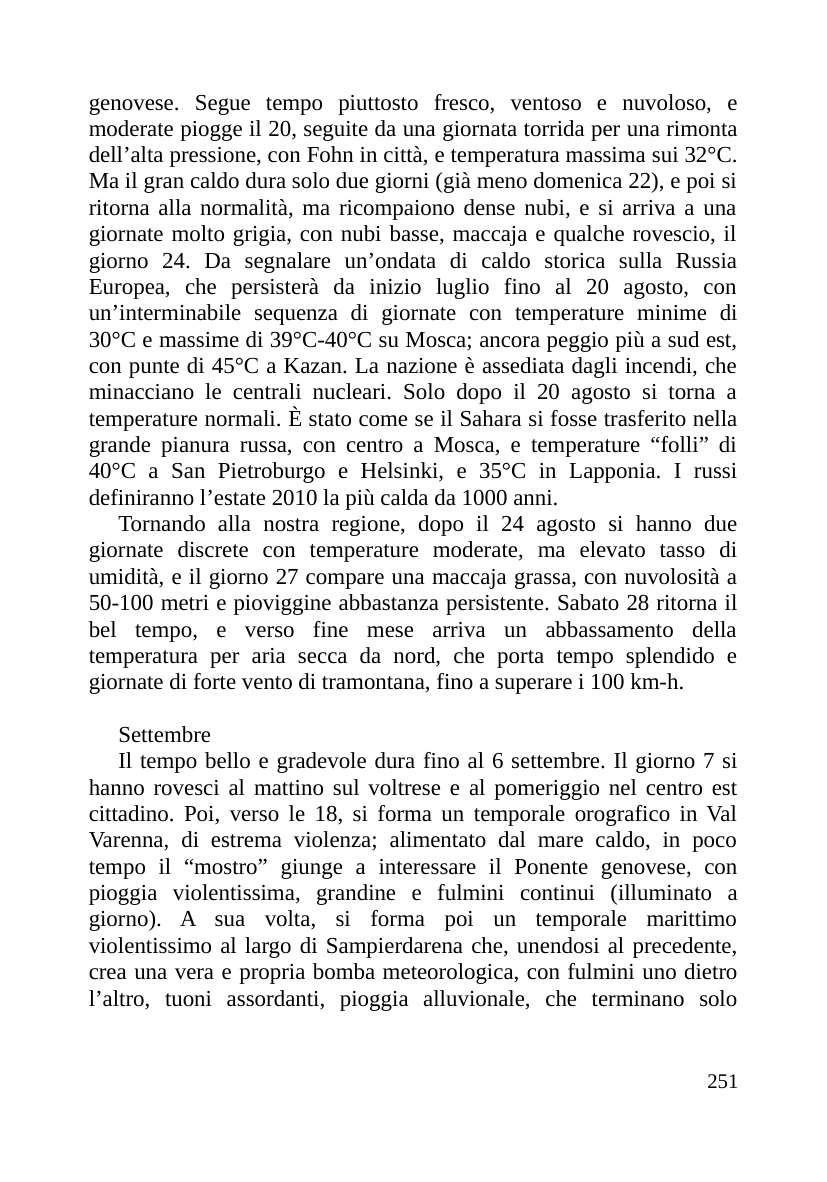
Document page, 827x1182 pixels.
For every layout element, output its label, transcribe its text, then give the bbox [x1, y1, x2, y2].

text Il tempo bello e gradevole dura fino al 6 settembre. Il giorno 7 si hanno rovesci al mattino sul voltrese e al pomeriggio nel centro est cittadino. Poi, verso le 18, si forma un temporale orografico in Val Varenna, di estrema violenza; alimentato dal mare caldo, in poco tempo il “mostro” giunge a interessare il Ponente genovese, con pioggia violentissima, grandine e fulmini continui (illuminato a giorno). A sua volta, si forma poi un temporale marittimo violentissimo al largo di Sampierdarena che, unendosi al precedente, crea una vera e propria bomba meteorologica, con fulmini uno dietro l’altro, tuoni assordanti, pioggia alluvionale, che terminano solo [88, 747, 738, 1011]
text Settembre [88, 721, 738, 747]
text genovese. Segue tempo piuttosto fresco, ventoso e nuvoloso, e moderate piogge il 20, seguite da una giornata torrida per una rimonta dell’alta pressione, con Fohn in città, e temperatura massima sui 32°C. Ma il gran caldo dura solo due giorni (già meno domenica 22), e poi si ritorna alla normalità, ma ricompaiono dense nubi, e si arriva a una giornate molto grigia, con nubi basse, maccaja e qualche rovescio, il giorno 24. Da segnalare un’ondata di caldo storica sulla Russia Europea, che persisterà da inizio luglio fino al 20 agosto, con un’interminabile sequenza di giornate con temperature minime di 30°C e massime di 39°C-40°C su Mosca; ancora peggio più a sud est, con punte di 45°C a Kazan. La nazione è assediata dagli incendi, che minacciano le centrali nucleari. Solo dopo il 20 agosto si torna a temperature normali. è stato come se il Sahara si fosse trasferito nella grande pianura russa, con centro a Mosca, e temperature “folli” di 40°C a San Pietroburgo e Helsinki, e 35°C in Lapponia. I russi definiranno l’estate 2010 la più calda da 1000 anni. [88, 88, 738, 510]
text Tornando alla nostra regione, dopo il 24 agosto si hanno due giornate discrete con temperature moderate, ma elevato tasso di umidità, e il giorno 27 compare una maccaja grassa, con nuvolosità a 50-100 metri e pioviggine abbastanza persistente. Sabato 28 ritorna il bel tempo, e verso fine mese arriva un abbassamento della temperatura per aria secca da nord, che porta tempo splendido e giornate di forte vento di tramontana, fino a superare i 100 km-h. [88, 510, 738, 695]
